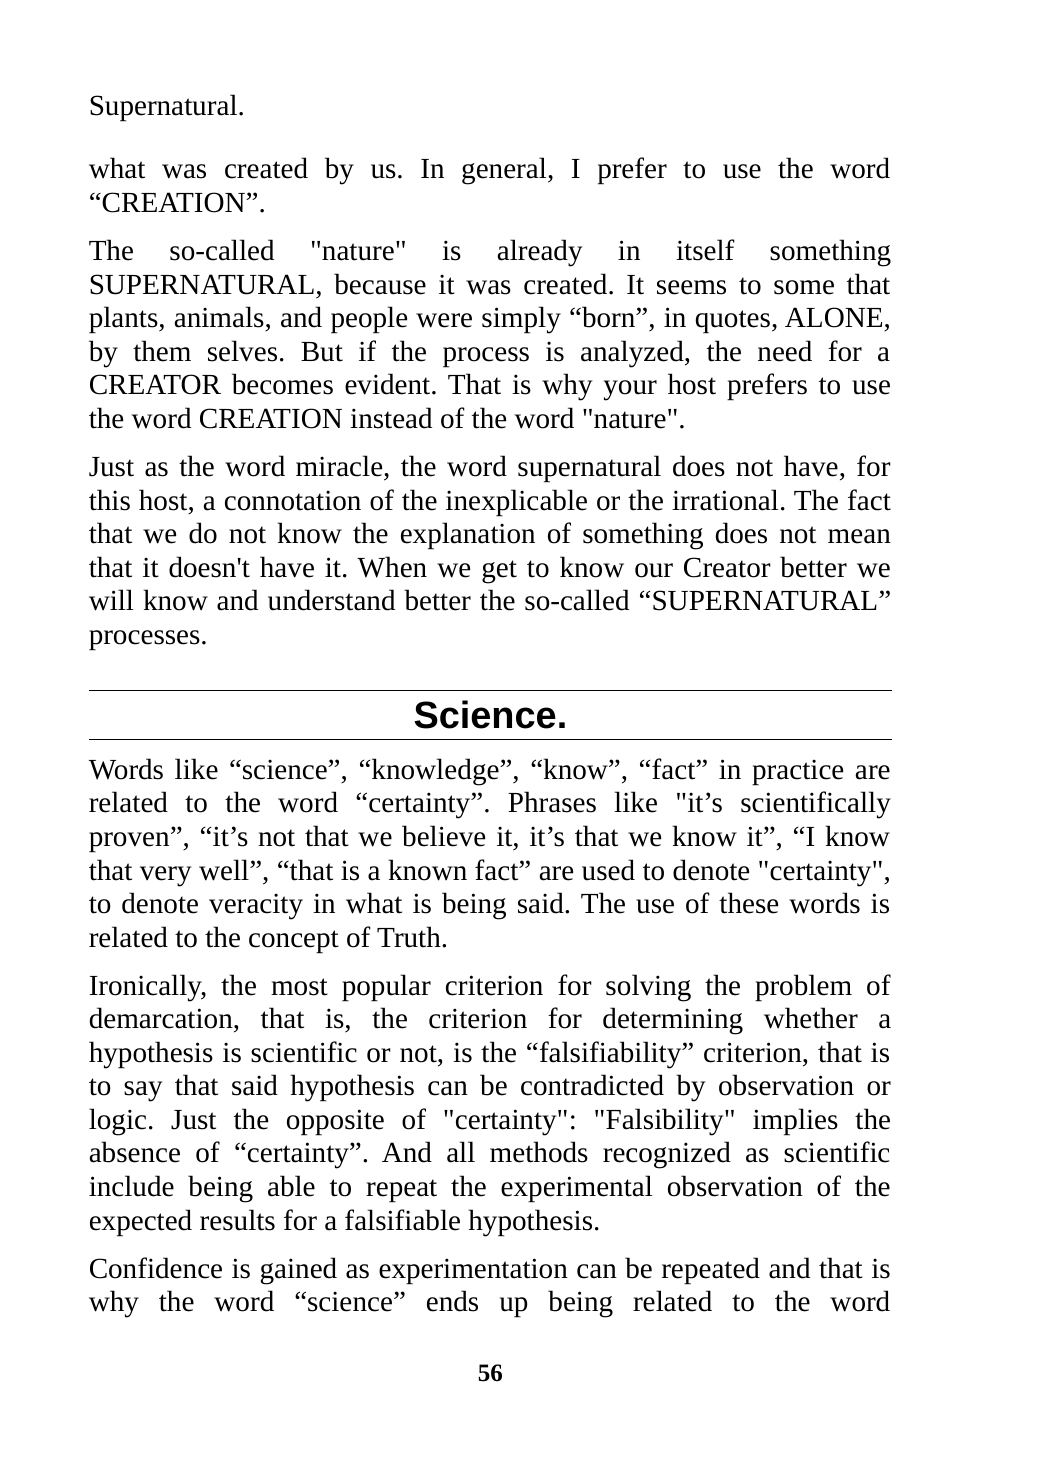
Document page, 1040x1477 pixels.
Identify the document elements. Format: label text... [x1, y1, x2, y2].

text Words like “science”, “knowledge”, “know”, “fact” in practice are related to the word “certainty”. Phrases like "it’s scientifically proven”, “it’s not that we believe it, it’s that we know it”, “I know that very well”, “that is a known fact” are used to denote "certainty", to denote veracity in what is being said. The use of these words is related to the concept of Truth. [88, 752, 892, 953]
subtitle Science. [88, 691, 892, 739]
text Just as the word miracle, the word supernatural does not have, for this host, a connotation of the inexplicable or the irrational. The fact that we do not know the explanation of something does not mean that it doesn't have it. When we get to know our Creator better we will know and understand better the so-called “SUPERNATURAL” processes. [88, 449, 892, 650]
text what was created by us. In general, I prefer to use the word “CREATION”. [88, 152, 892, 219]
text The so-called "nature" is already in itself something SUPERNATURAL, because it was created. It seems to some that plants, animals, and people were simply “born”, in quotes, ALONE, by them selves. But if the process is analyzed, the need for a CREATOR becomes evident. That is why your host prefers to use the word CREATION instead of the word "nature". [88, 233, 892, 434]
text Confidence is gained as experimentation can be repeated and that is why the word “science” ends up being related to the word [88, 1251, 892, 1318]
text Ironically, the most popular criterion for solving the problem of demarcation, that is, the criterion for determining whether a hypothesis is scientific or not, is the “falsifiability” criterion, that is to say that said hypothesis can be contradicted by observation or logic. Just the opposite of "certainty": "Falsibility" implies the absence of “certainty”. And all methods recognized as scientific include being able to repeat the experimental observation of the expected results for a falsifiable hypothesis. [88, 968, 892, 1236]
